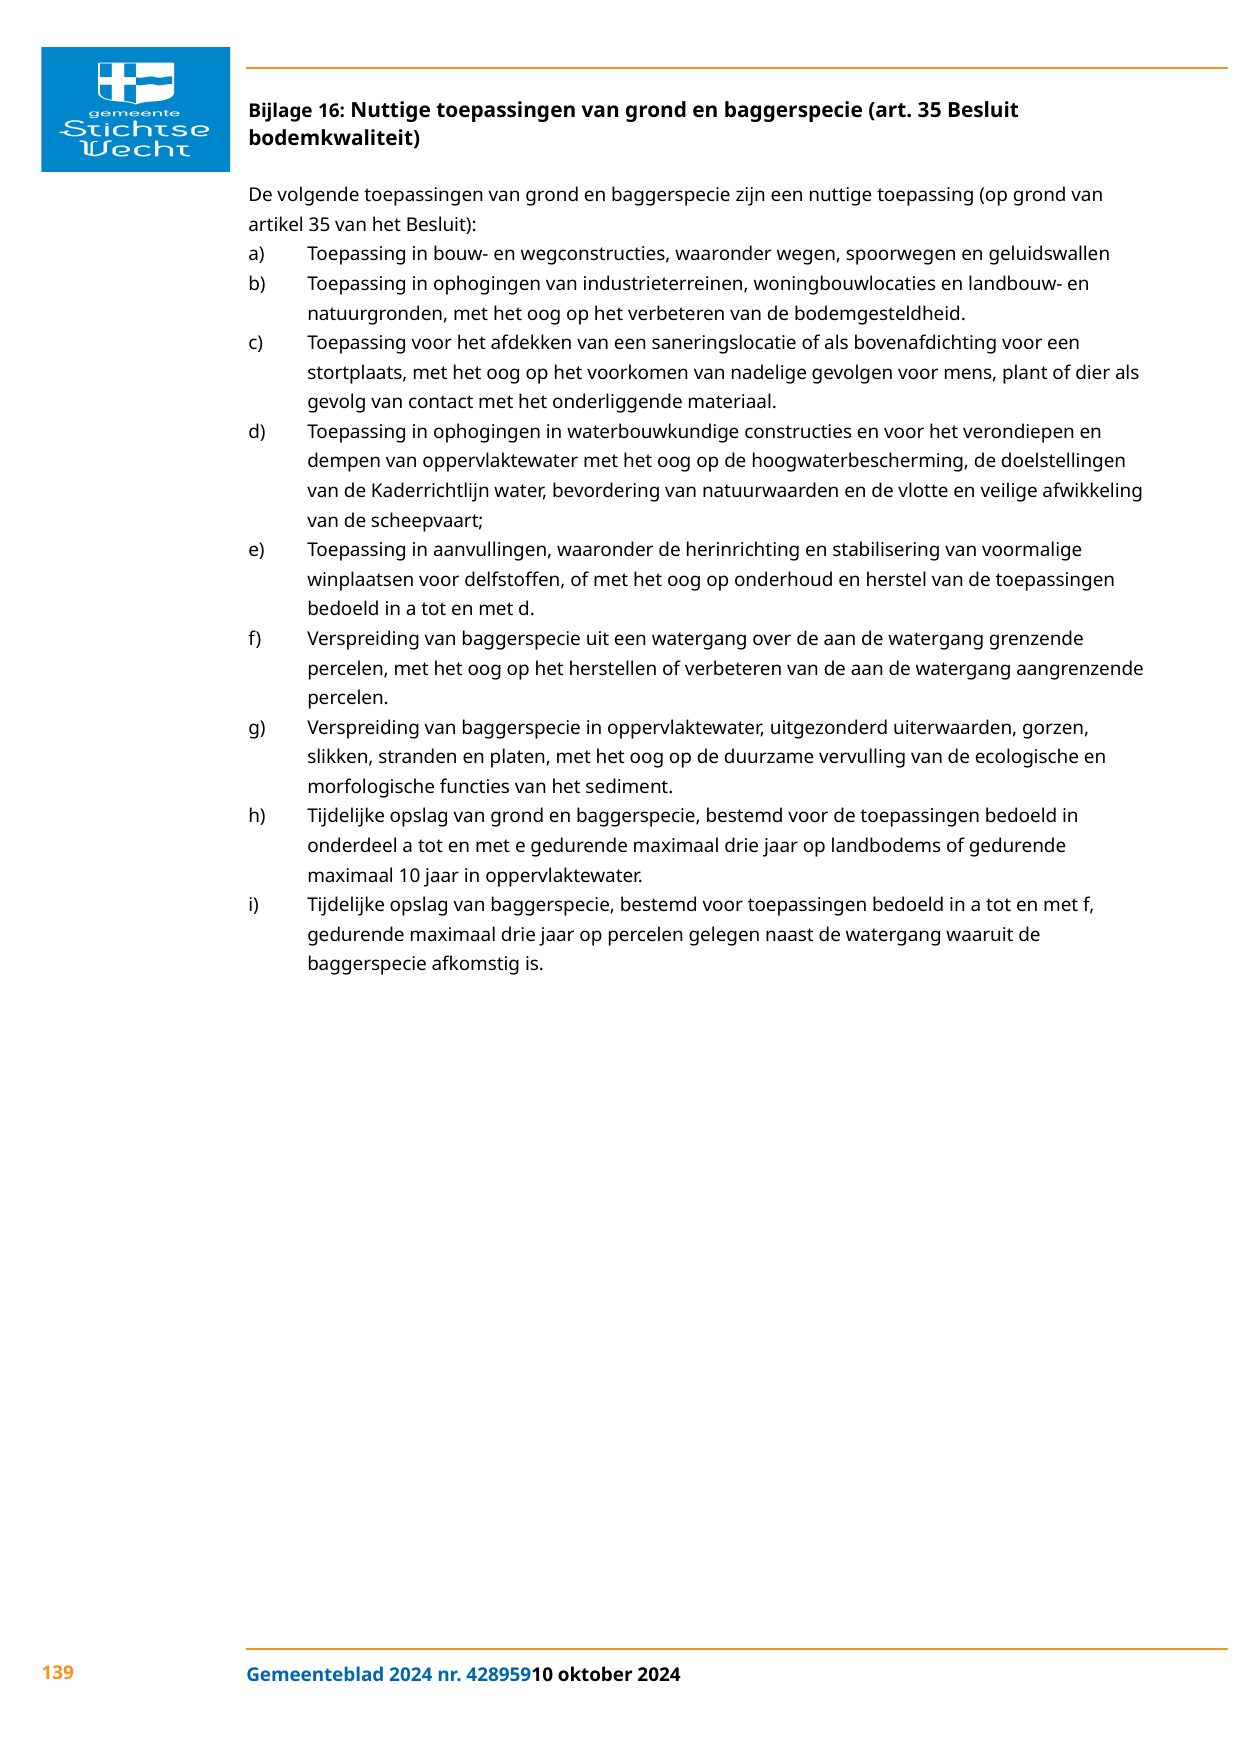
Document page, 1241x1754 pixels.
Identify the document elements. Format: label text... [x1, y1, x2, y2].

list Toepassing in ophogingen in waterbouwkundige constructies en voor het verondiepen en dempen van oppervlaktewater met het oog op de hoogwaterbescherming, de doelstellingen van de Kaderrichtlijn water, bevordering van natuurwaarden en de vlotte en veilige afwikkeling van de scheepvaart; [248, 418, 1152, 532]
list Toepassing voor het afdekken van een saneringslocatie of als bovenafdichting voor een stortplaats, met het oog op het voorkomen van nadelige gevolgen voor mens, plant of dier als gevolg van contact met het onderliggende materiaal. [248, 329, 1152, 414]
picture [99, 63, 135, 101]
list Toepassing in aanvullingen, waaronder de herinrichting en stabilisering van voormalige winplaatsen voor delfstoﬀen, of met het oog op onderhoud en herstel van de toepassingen bedoeld in a tot en met d. [248, 536, 1152, 621]
list Tijdelijke opslag van baggerspecie, bestemd voor toepassingen bedoeld in a tot en met f, gedurende maximaal drie jaar op percelen gelegen naast de watergang waaruit de baggerspecie afkomstig is. [248, 891, 1152, 976]
text Bijlage 16: Nuttige toepassingen van grond en baggerspecie (art. 35 Besluit bodemkwaliteit) [248, 95, 1152, 152]
list Verspreiding van baggerspecie in oppervlaktewater, uitgezonderd uiterwaarden, gorzen, slikken, stranden en platen, met het oog op de duurzame vervulling van de ecologische en morfologische functies van het sediment. [248, 714, 1152, 799]
list Toepassing in ophogingen van industrieterreinen, woningbouwlocaties en landbouw- en natuurgronden, met het oog op het verbeteren van de bodemgesteldheid. [248, 270, 1152, 325]
text De volgende toepassingen van grond en baggerspecie zijn een nuttige toepassing (op grond van artikel 35 van het Besluit): [248, 181, 1152, 237]
list Toepassing in bouw- en wegconstructies, waaronder wegen, spoorwegen en geluidswallen [248, 241, 1152, 266]
list Verspreiding van baggerspecie uit een watergang over de aan de watergang grenzende percelen, met het oog op het herstellen of verbeteren van de aan de watergang aangrenzende percelen. [248, 625, 1152, 710]
picture [137, 63, 174, 103]
list Tijdelijke opslag van grond en baggerspecie, bestemd voor de toepassingen bedoeld in onderdeel a tot en met e gedurende maximaal drie jaar op landbodems of gedurende maximaal 10 jaar in oppervlaktewater. [248, 803, 1152, 887]
